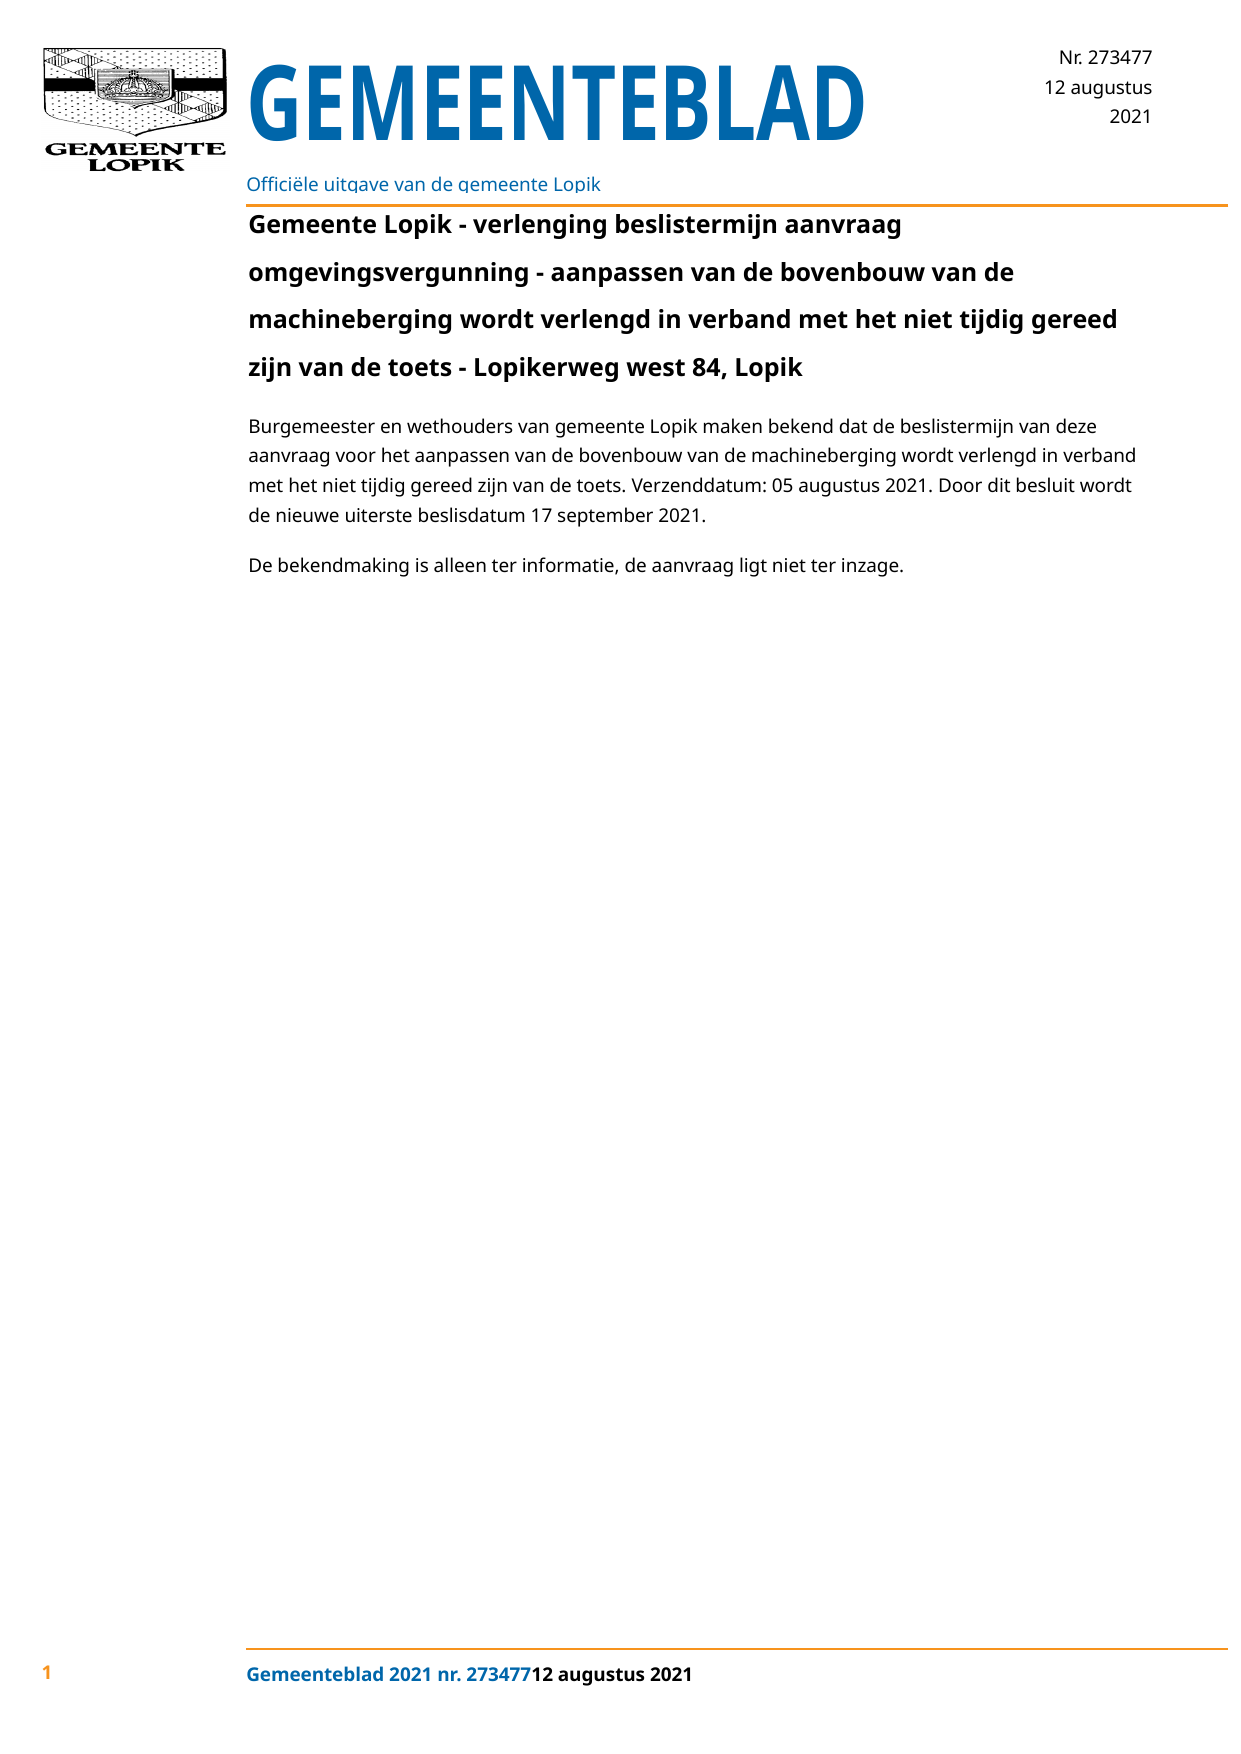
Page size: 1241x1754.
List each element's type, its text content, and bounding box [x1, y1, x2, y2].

text De bekendmaking is alleen ter informatie, de aanvraag ligt niet ter inzage. [248, 552, 1152, 578]
text Gemeente Lopik - verlenging beslistermijn aanvraag omgevingsvergunning - aanpassen van de bovenbouw van de machineberging wordt verlengd in verband met het niet tijdig gereed zijn van de toets - Lopikerweg west 84, Lopik [248, 207, 1152, 384]
picture [41, 47, 231, 172]
text Burgemeester en wethouders van gemeente Lopik maken bekend dat de beslistermijn van deze aanvraag voor het aanpassen van de bovenbouw van de machineberging wordt verlengd in verband met het niet tijdig gereed zijn van de toets. Verzenddatum: 05 augustus 2021. Door dit besluit wordt de nieuwe uiterste beslisdatum 17 september 2021. [248, 413, 1152, 528]
